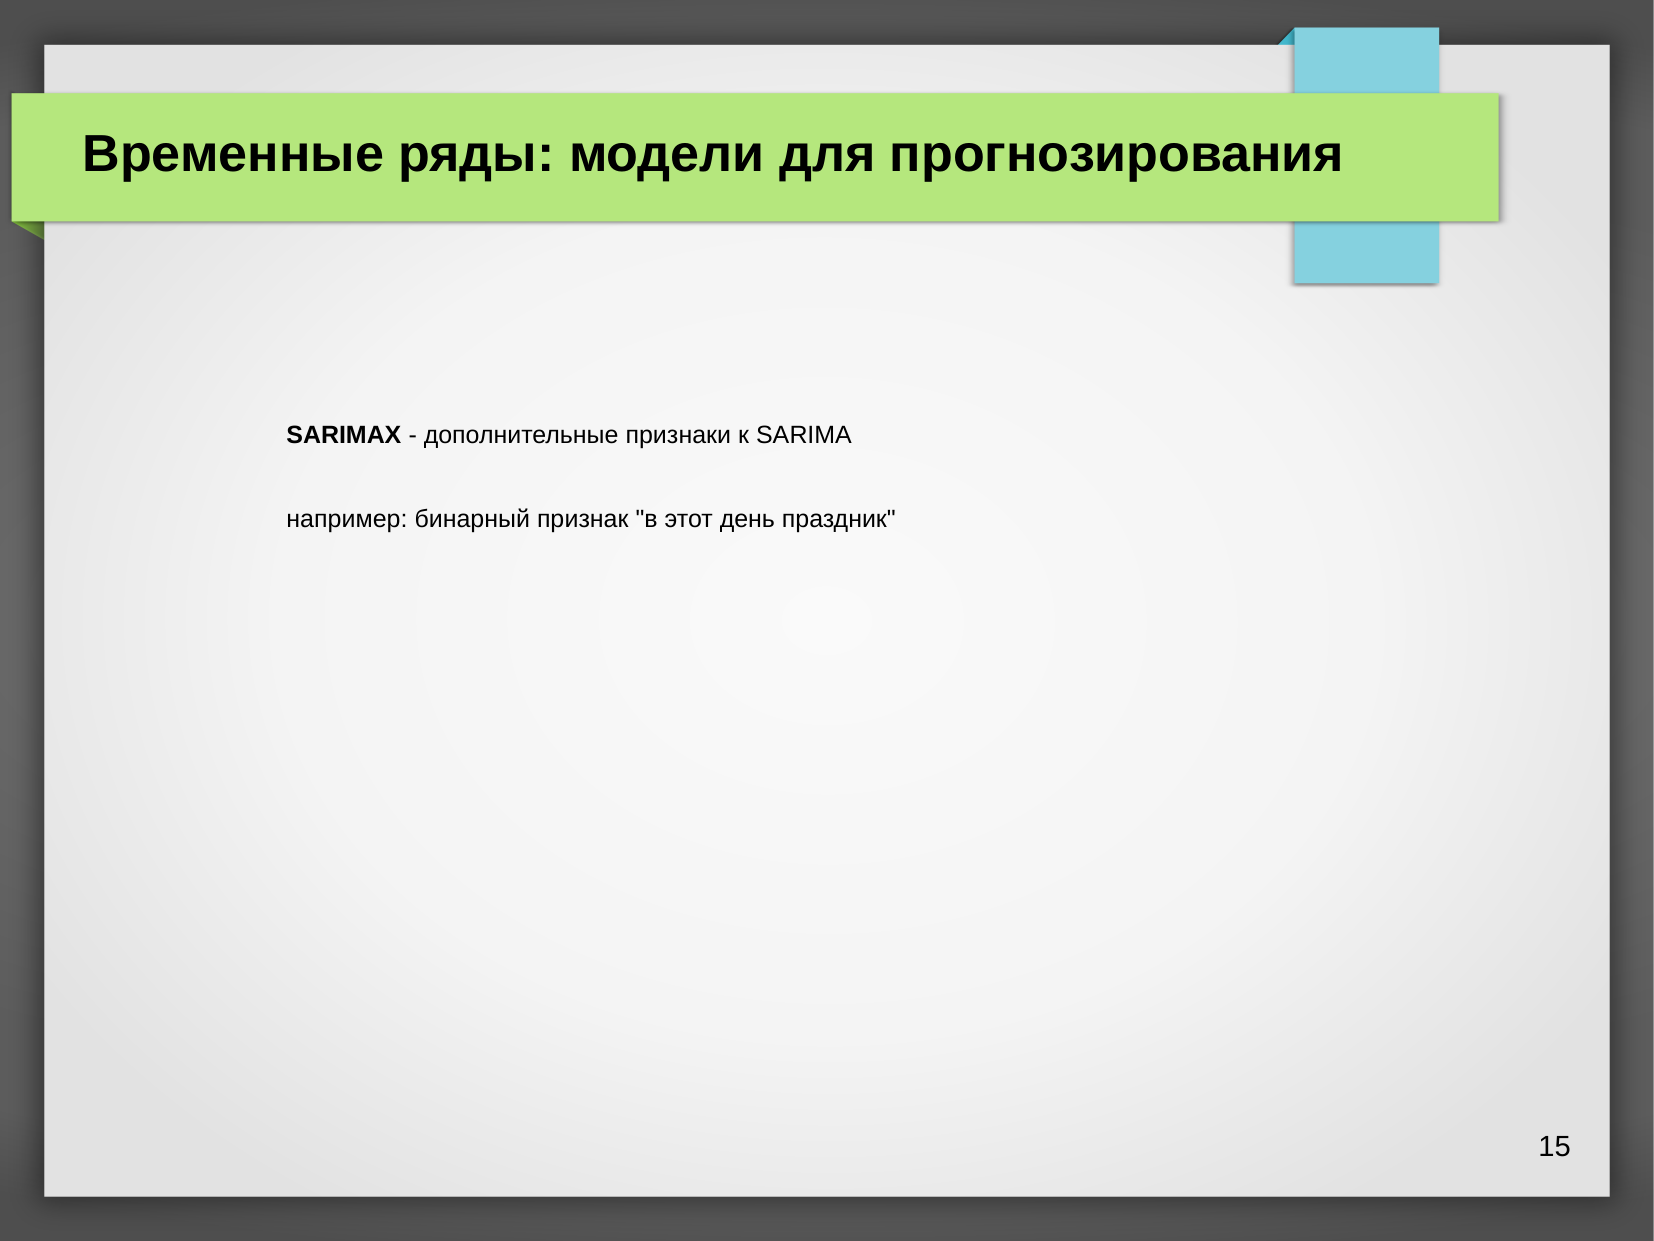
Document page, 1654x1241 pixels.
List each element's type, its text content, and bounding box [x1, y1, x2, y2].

picture [0, 0, 1654, 1241]
text_box SARIMAX - дополнительные признаки к SARIMA например: бинарный признак "в этот день праздник" [271, 413, 1304, 597]
title Временные ряды: модели для прогнозирования [82, 94, 1406, 213]
